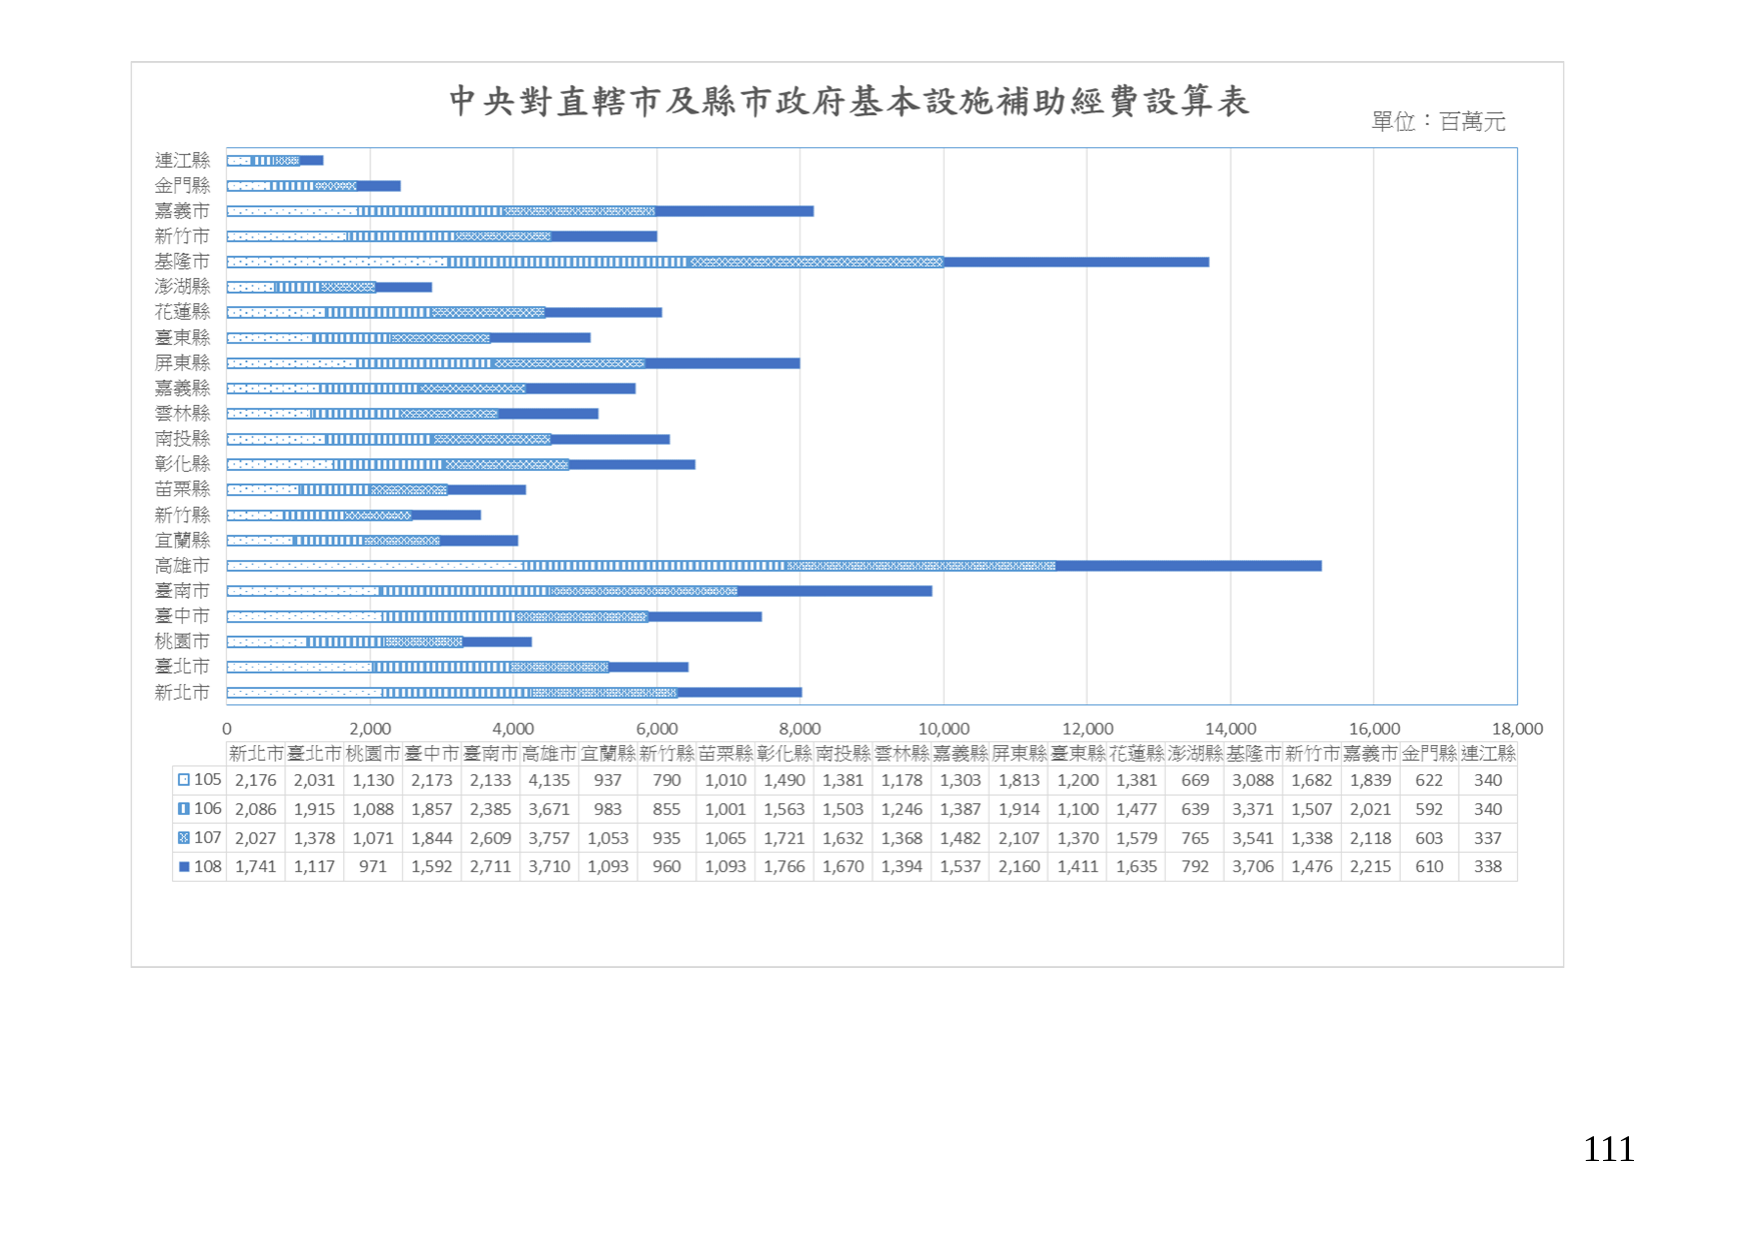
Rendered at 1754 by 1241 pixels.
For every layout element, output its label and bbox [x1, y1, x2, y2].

picture [130, 61, 1565, 968]
